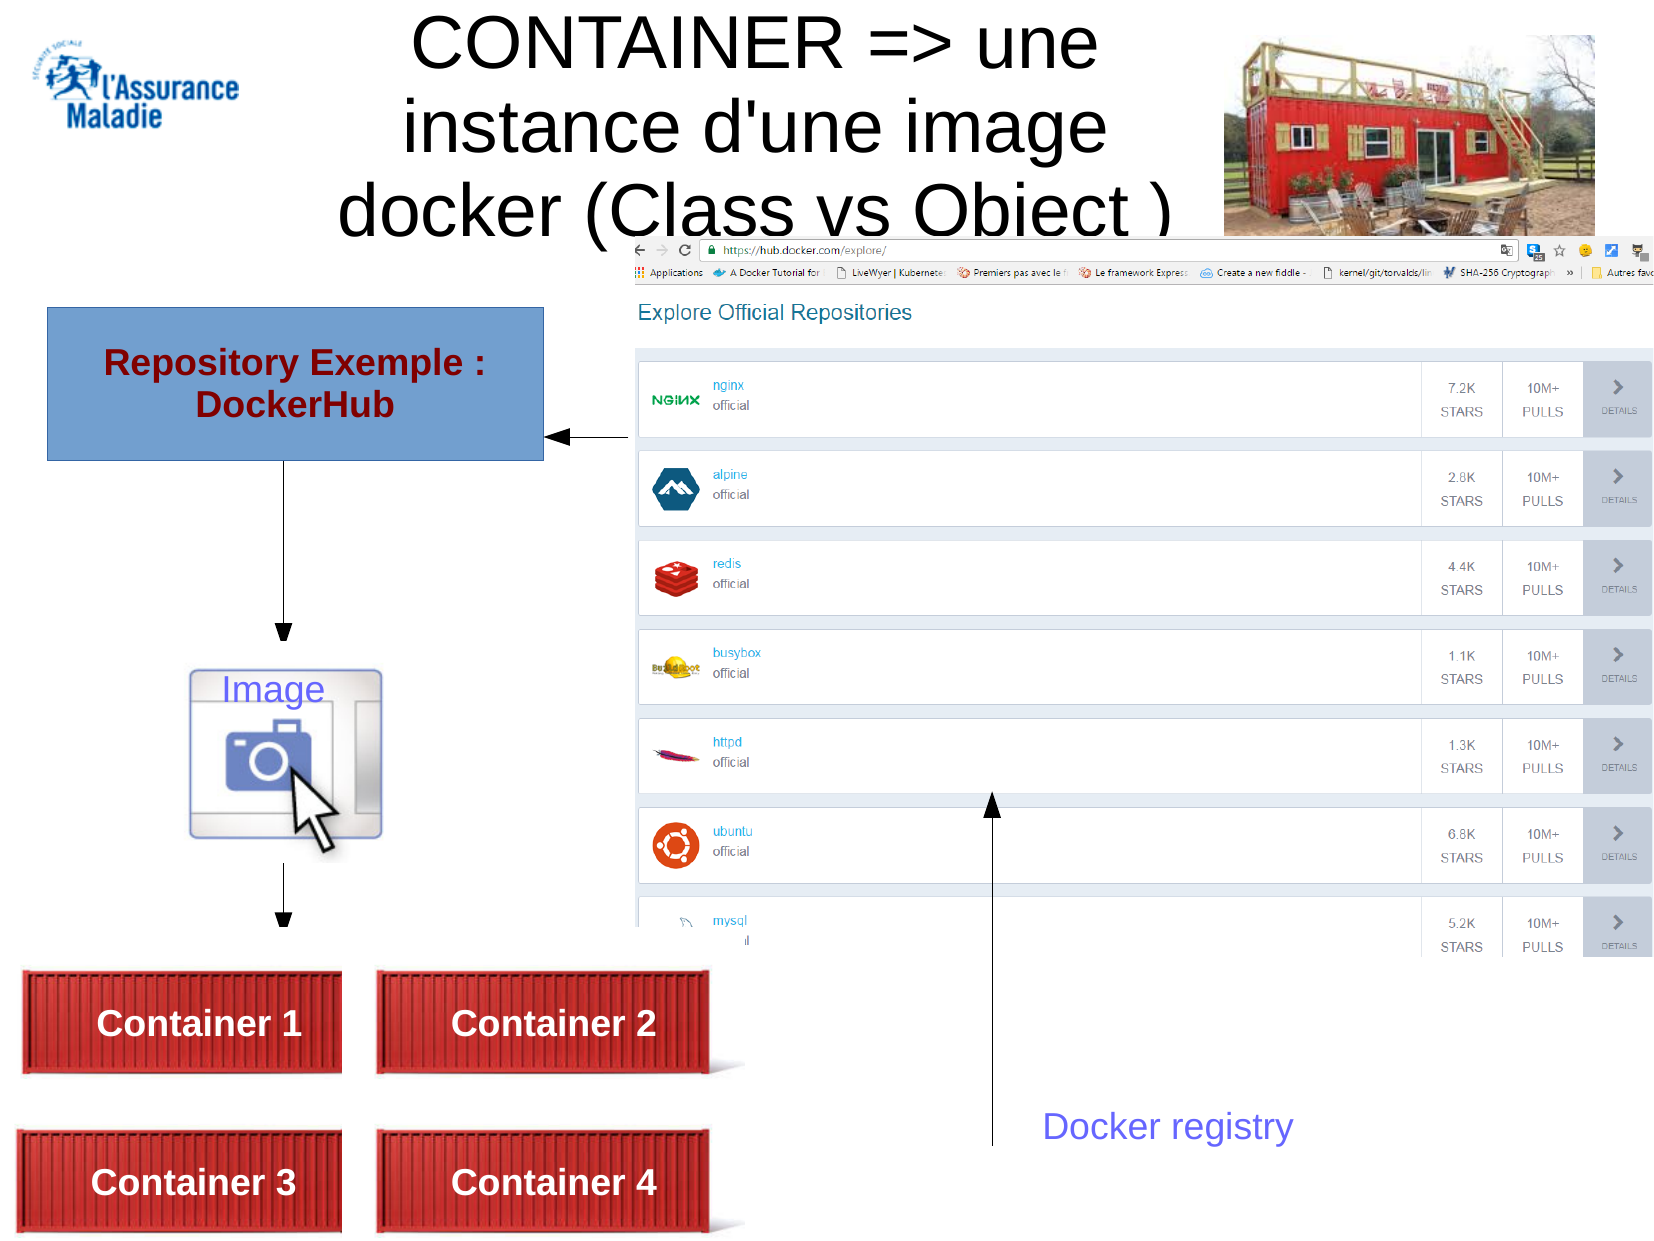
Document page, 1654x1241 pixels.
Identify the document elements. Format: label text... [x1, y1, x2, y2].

picture [11, 36, 239, 130]
picture [129, 641, 461, 863]
text_box Docker registry [1027, 1098, 1347, 1156]
text_box Image [206, 661, 341, 719]
text_box Container 1 [9, 995, 342, 1052]
text_box Container 2 [364, 995, 744, 1052]
picture [0, 35, 1654, 1241]
text_box Repository Exemple : DockerHub [47, 307, 544, 461]
text_box Container 3 [4, 1154, 342, 1212]
text_box Container 4 [364, 1154, 744, 1212]
title CONTAINER => une instance d'une image docker (Class vs Object ) [287, 0, 1225, 284]
